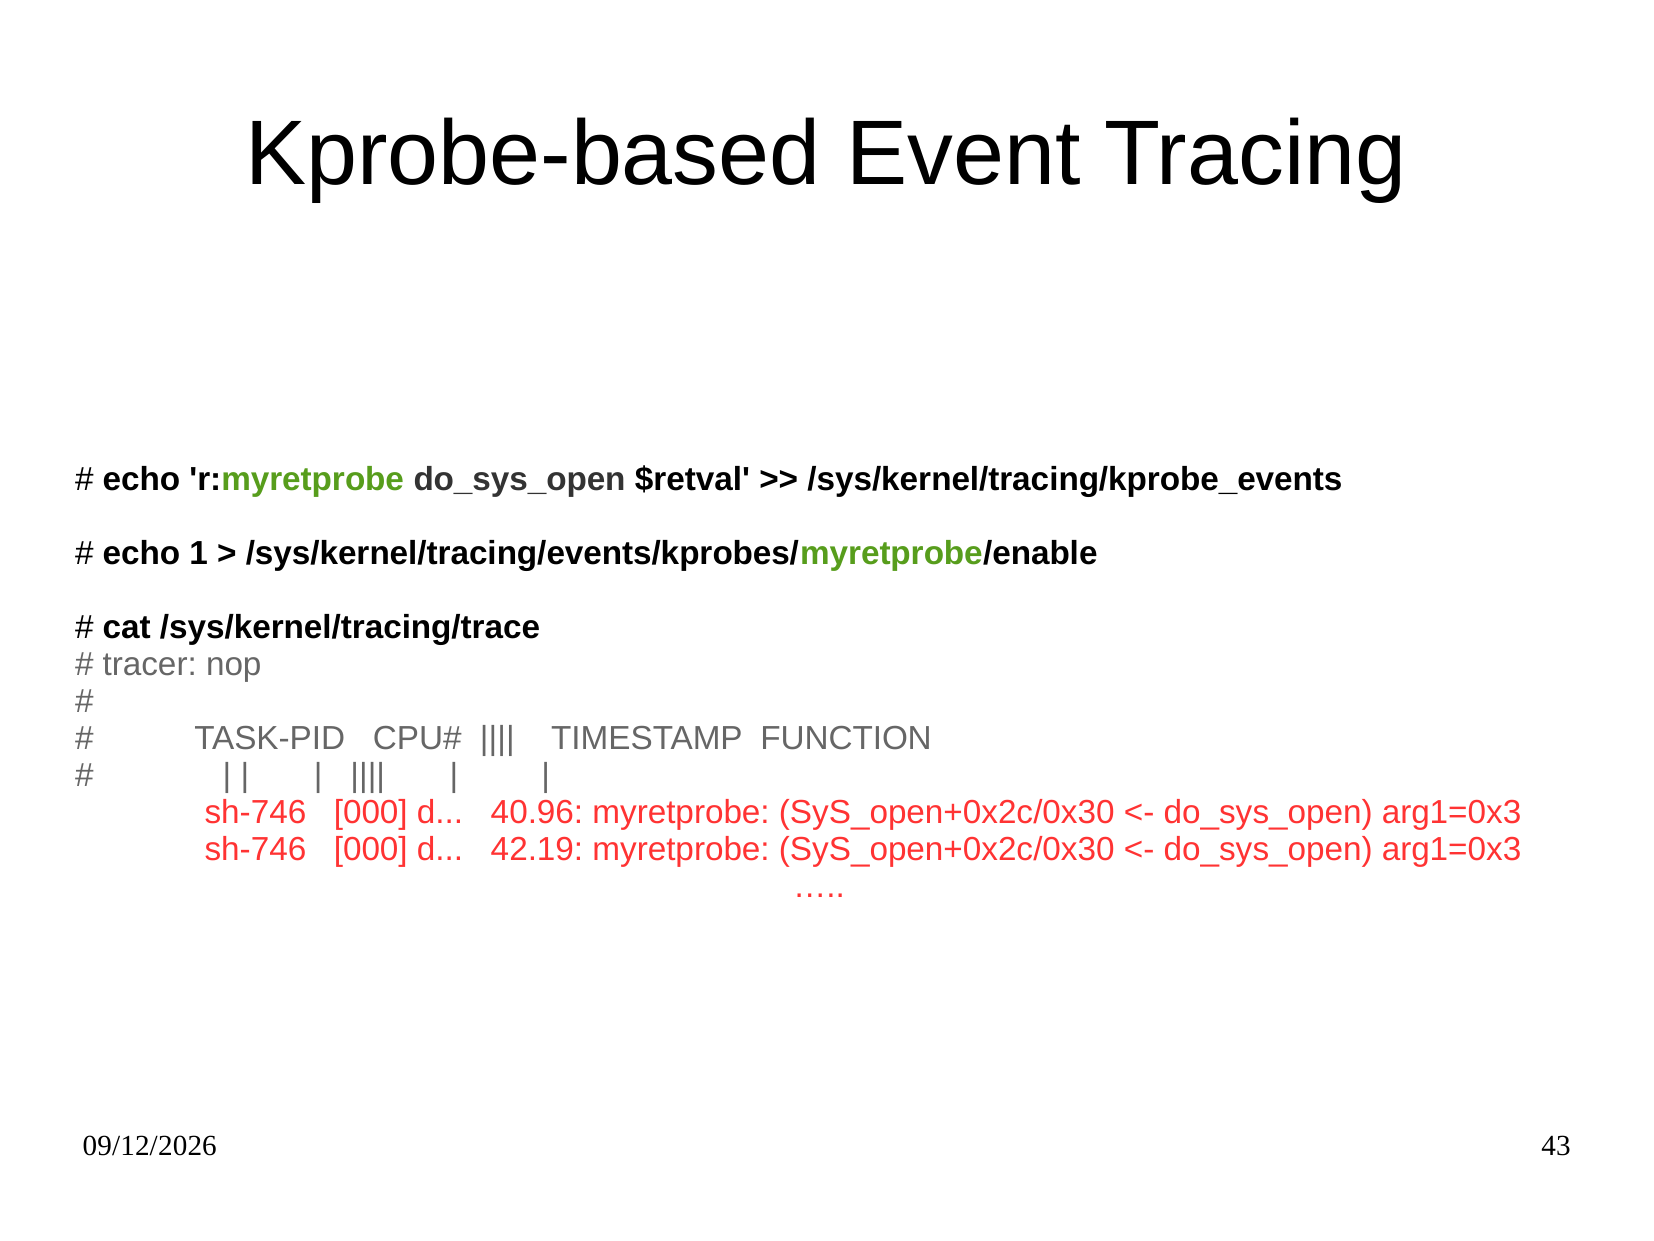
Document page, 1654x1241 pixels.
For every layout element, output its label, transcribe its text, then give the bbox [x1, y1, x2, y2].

subtitle # echo 'r:myretprobe do_sys_open $retval' >> /sys/kernel/tracing/kprobe_events # echo 1 > /sys/kernel/tracing/events/kprobes/myretprobe/enable # cat /sys/kernel/tracing/trace # tracer: nop # # TASK-PID CPU# |||| TIMESTAMP FUNCTION # | | | |||| | | sh-746 [000] d... 40.96: myretprobe: (SyS_open+0x2c/0x30 <- do_sys_open) arg1=0x3 sh-746 [000] d... 42.19: myretprobe: (SyS_open+0x2c/0x30 <- do_sys_open) arg1=0x3 ….. [75, 360, 1564, 1080]
title Kprobe-based Event Tracing [82, 49, 1571, 257]
